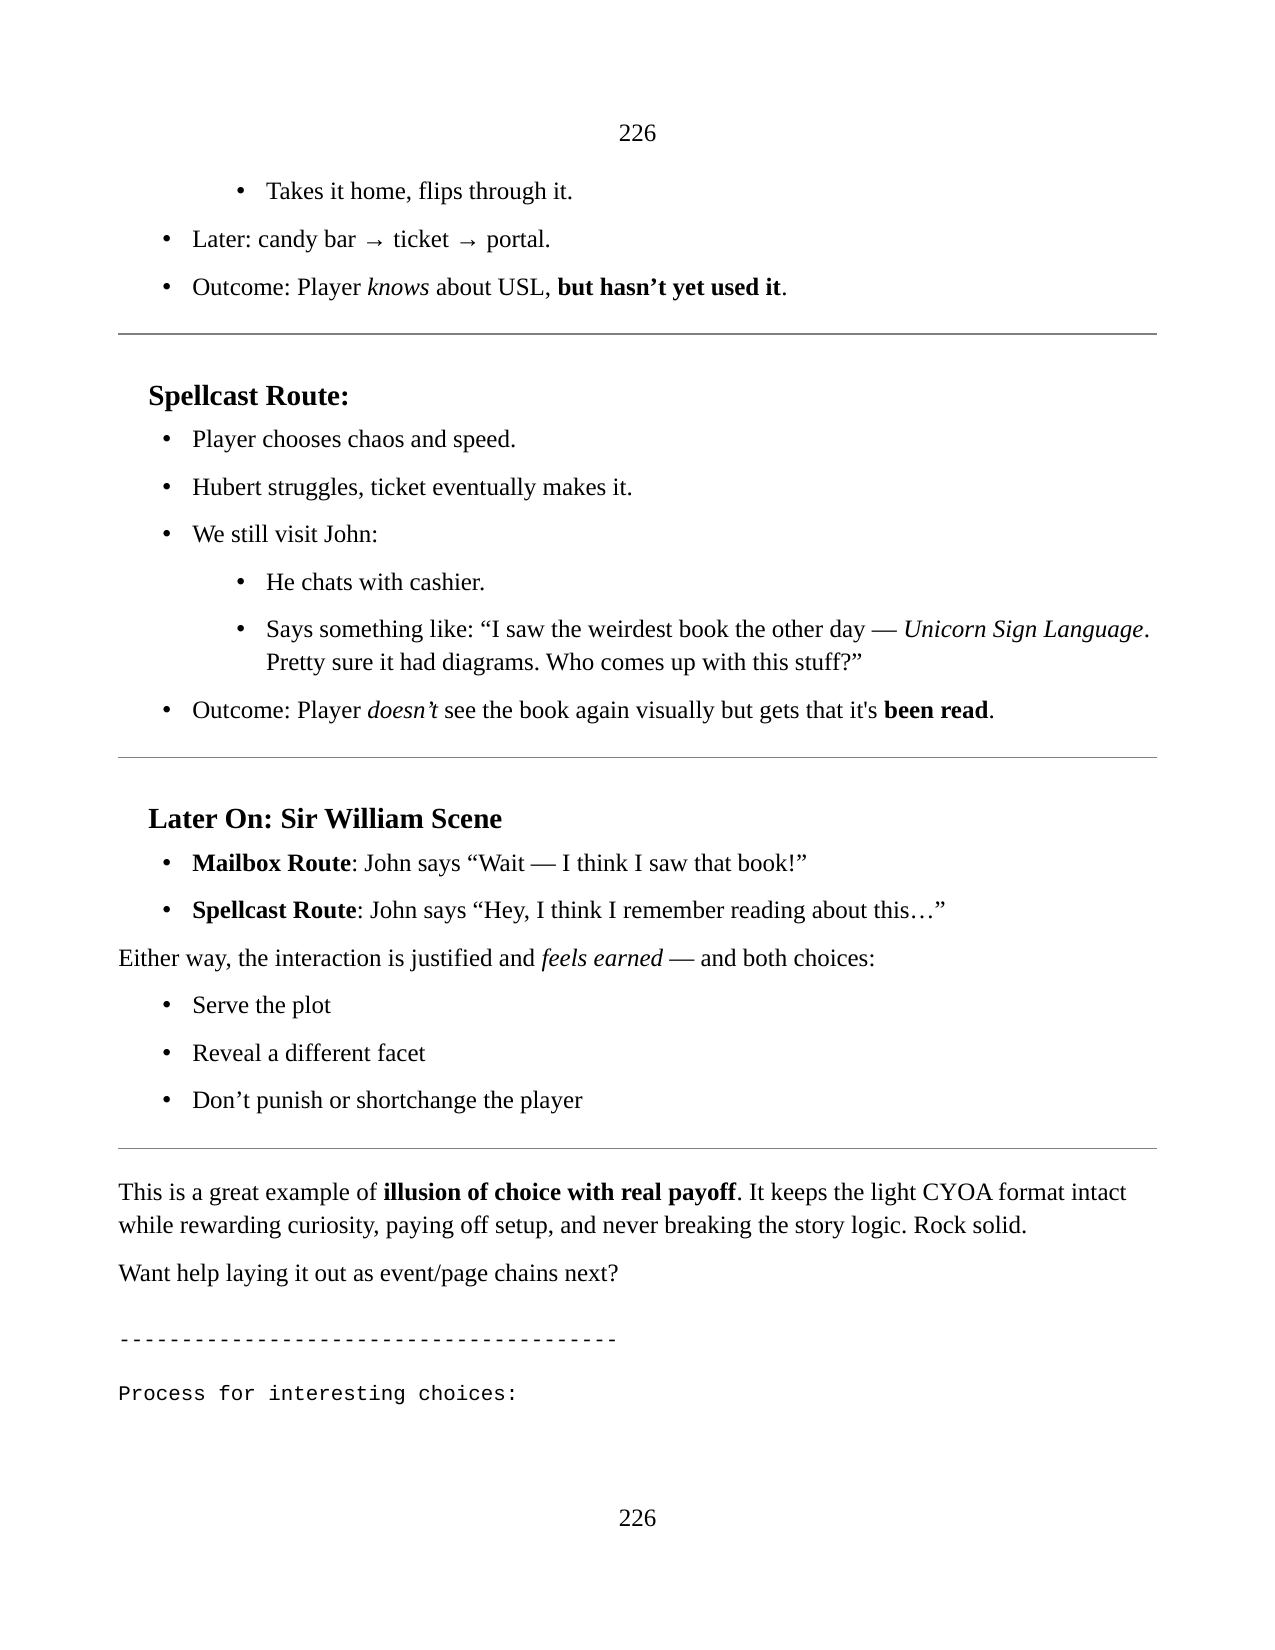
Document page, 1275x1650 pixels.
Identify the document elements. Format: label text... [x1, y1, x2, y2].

list Outcome: Player doesn’t see the book again visually but gets that it's been read. [162, 695, 1157, 724]
text Want help laying it out as event/page chains next? [118, 1258, 1157, 1287]
list Don’t punish or shortchange the player [162, 1086, 1157, 1114]
list We still visit John: [162, 519, 1157, 548]
list Player chooses chaos and speed. [162, 424, 1157, 453]
list He chats with cashier. [236, 567, 1157, 596]
text Process for interesting choices: [118, 1382, 1157, 1406]
list Outcome: Player knows about USL, but hasn’t yet used it. [162, 272, 1157, 300]
list Says something like: “I saw the weirdest book the other day — Unicorn Sign Language. Pretty sure it had diagrams. Who comes up with this stuff?” [236, 614, 1157, 676]
subtitle ✨ Spellcast Route: [118, 378, 1157, 412]
list Hubert struggles, ticket eventually makes it. [162, 472, 1157, 500]
text ---------------------------------------- [118, 1306, 1157, 1353]
list Reveal a different facet [162, 1038, 1157, 1067]
list Spellcast Route: John says “Hey, I think I remember reading about this…” [162, 895, 1157, 924]
subtitle 🧠 Later On: Sir William Scene [118, 802, 1157, 835]
text This is a great example of illusion of choice with real payoff. It keeps the light CYOA format intact while rewarding curiosity, paying off setup, and never breaking the story logic. Rock solid. [118, 1177, 1157, 1239]
list Takes it home, flips through it. [236, 176, 1157, 205]
text Either way, the interaction is justified and feels earned — and both choices: [118, 943, 1157, 972]
list Mailbox Route: John says “Wait — I think I saw that book!” [162, 848, 1157, 876]
list Later: candy bar → ticket → portal. [162, 224, 1157, 253]
list Serve the plot [162, 990, 1157, 1019]
